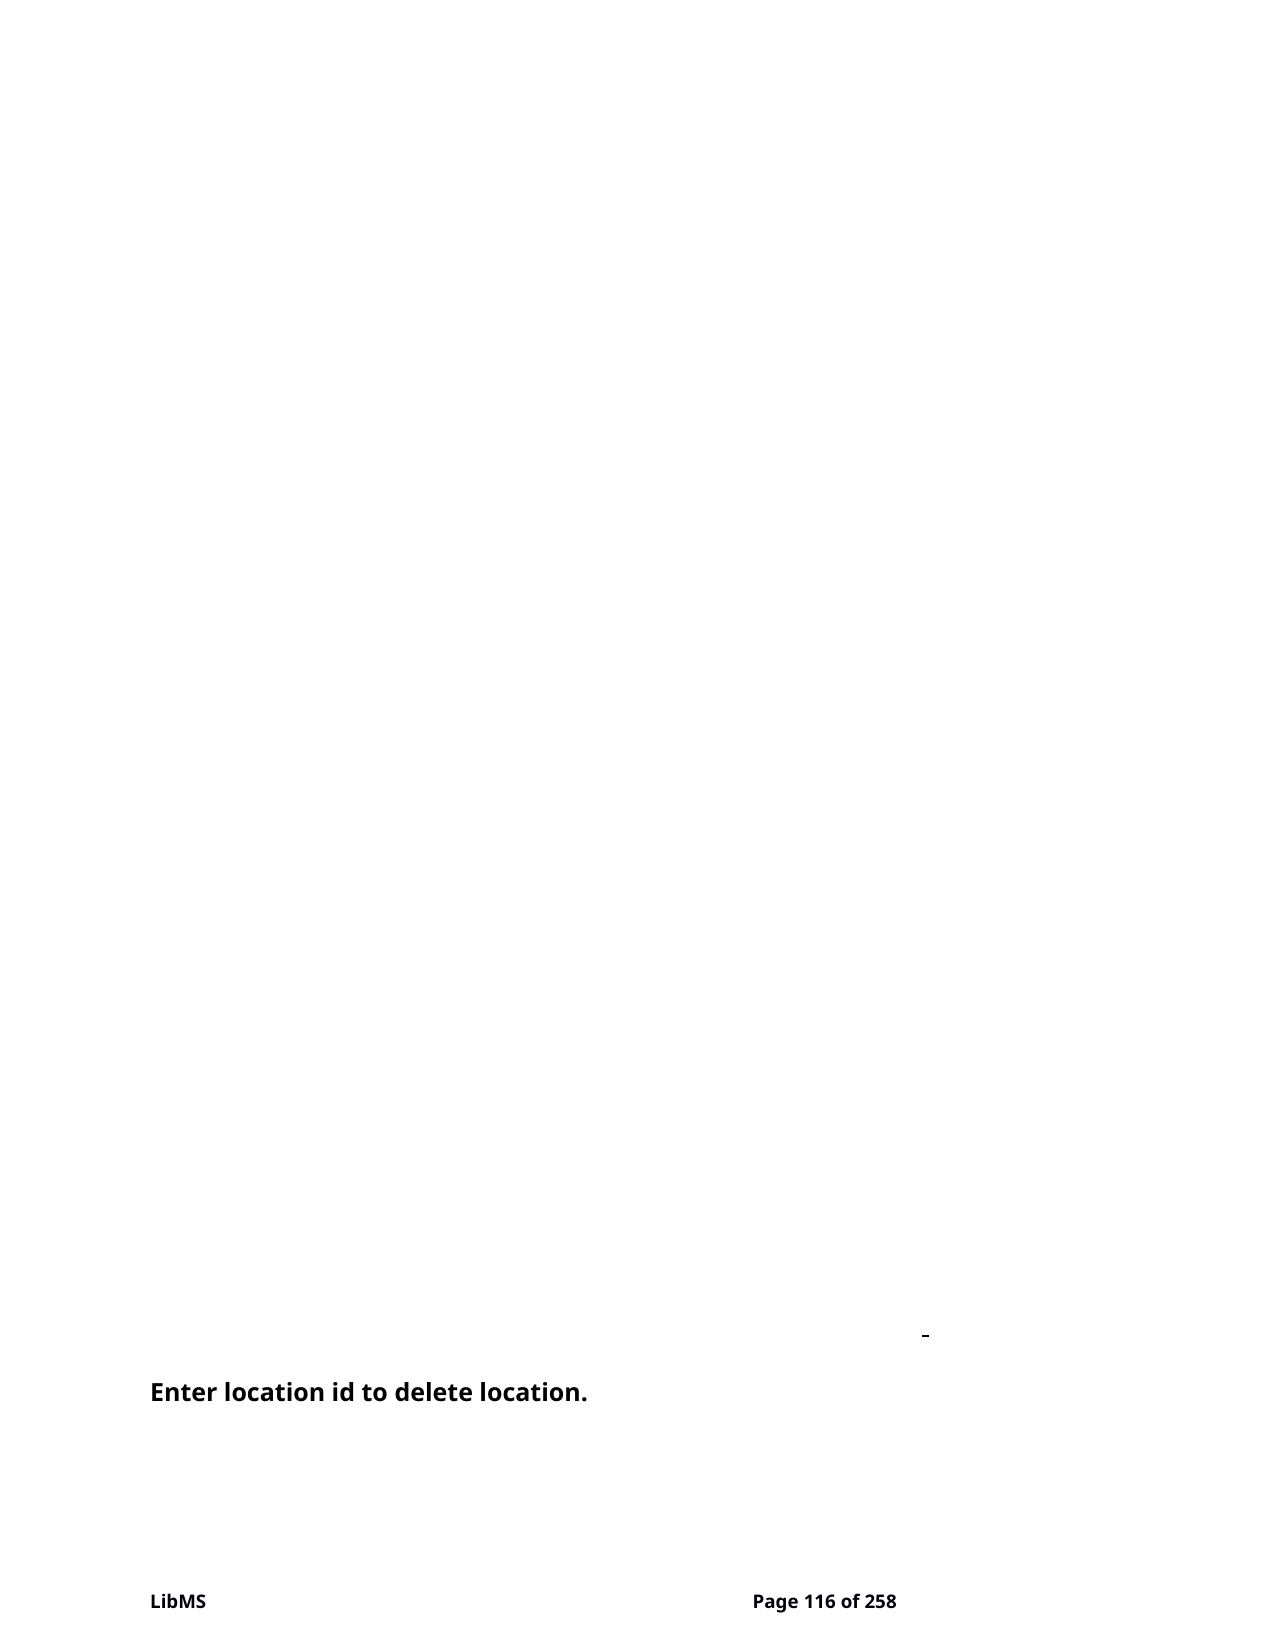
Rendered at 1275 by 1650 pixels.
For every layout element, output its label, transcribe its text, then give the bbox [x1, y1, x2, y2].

text Enter location id to delete location. [150, 133, 1125, 1443]
